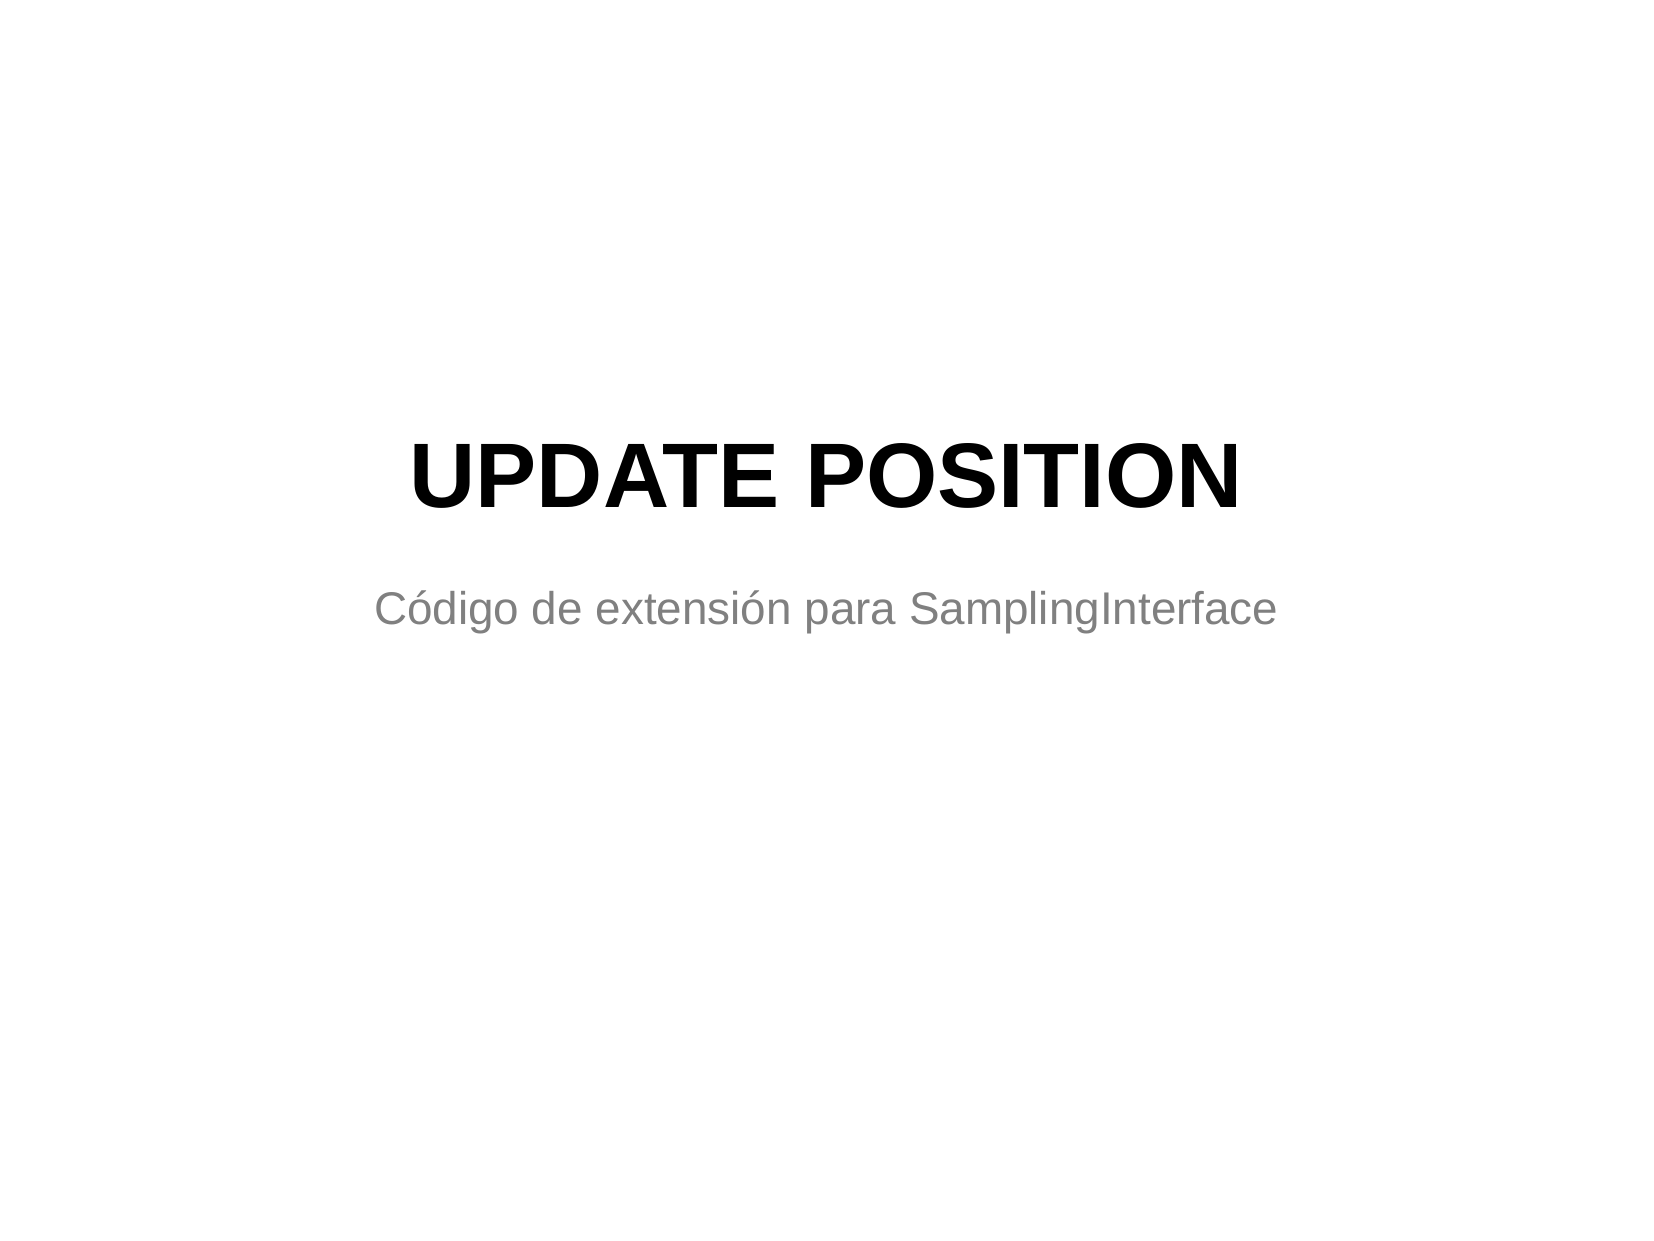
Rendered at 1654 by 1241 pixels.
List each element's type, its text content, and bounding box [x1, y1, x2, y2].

subtitle UPDATE POSITION Código de extensión para SamplingInterface [82, 49, 1571, 1010]
